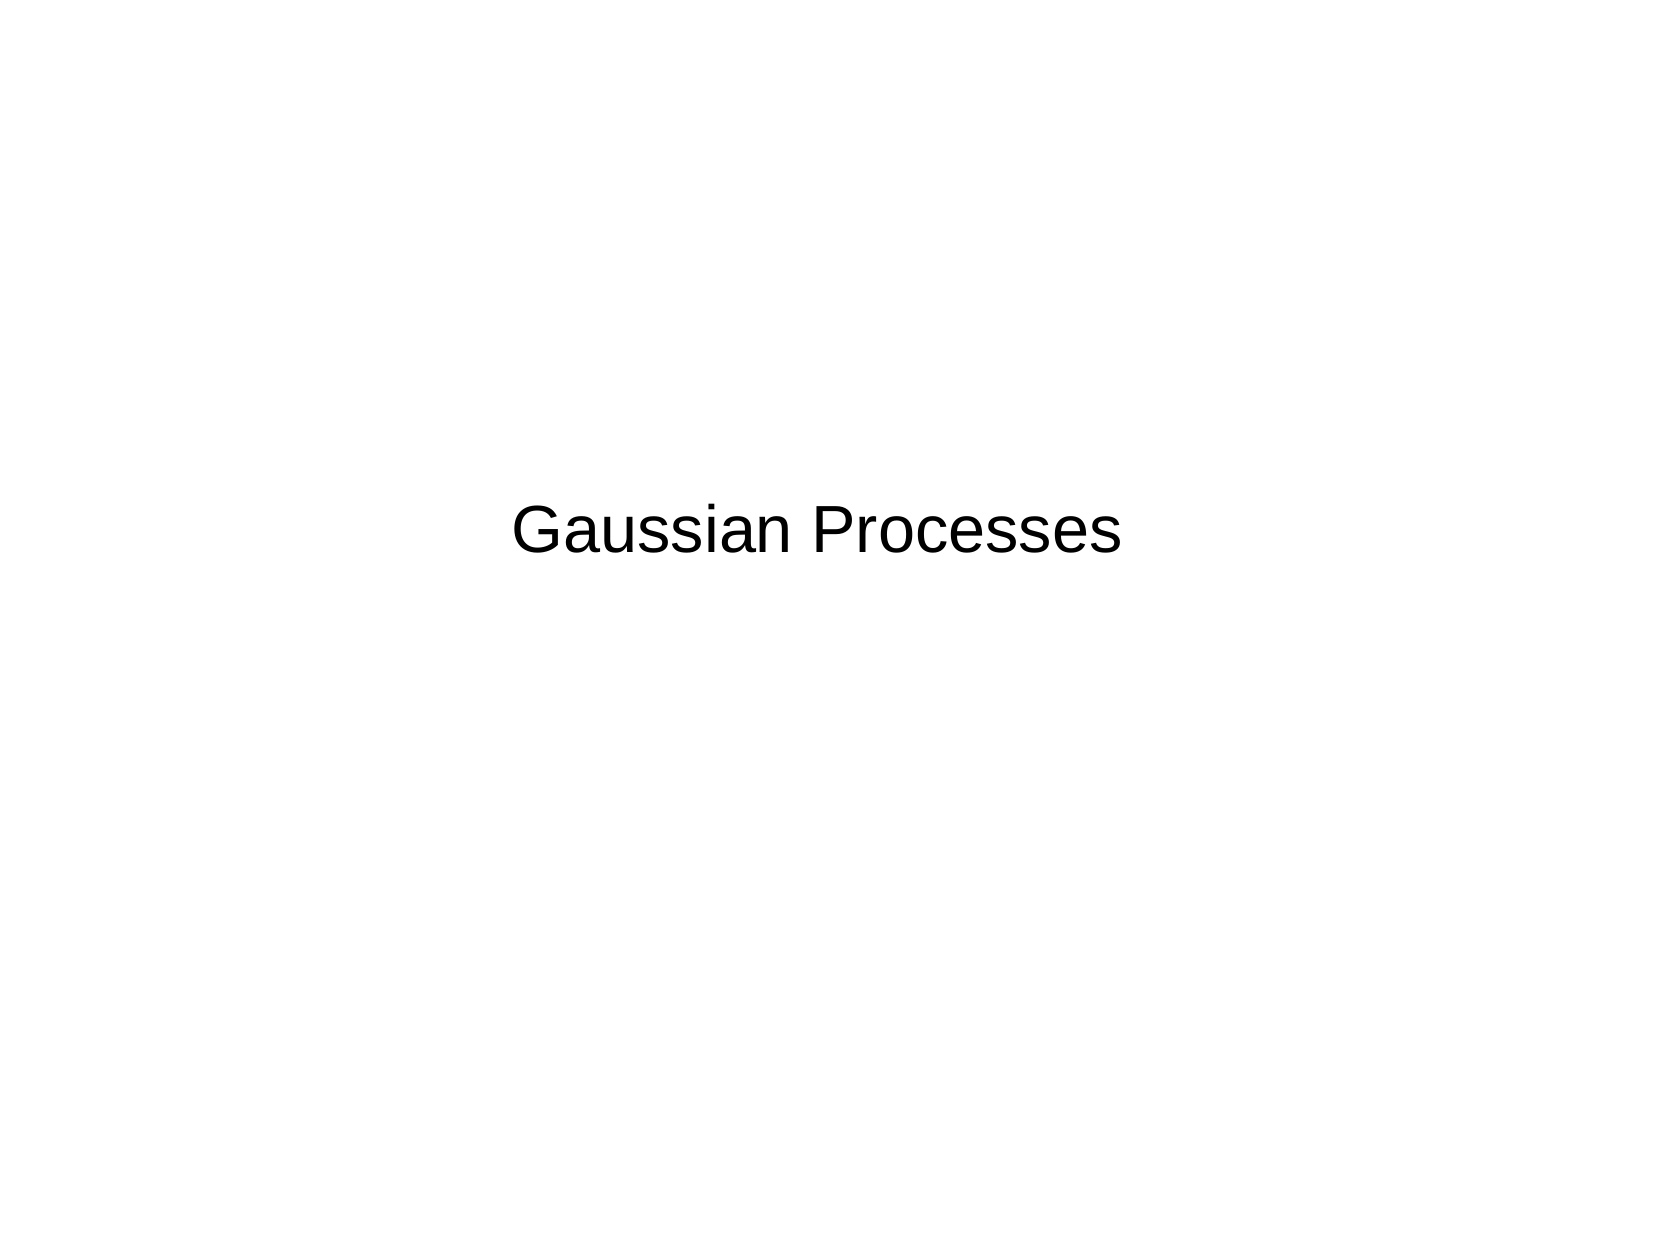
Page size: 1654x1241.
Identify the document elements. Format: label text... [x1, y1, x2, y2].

subtitle Gaussian Processes [82, 49, 1571, 1010]
